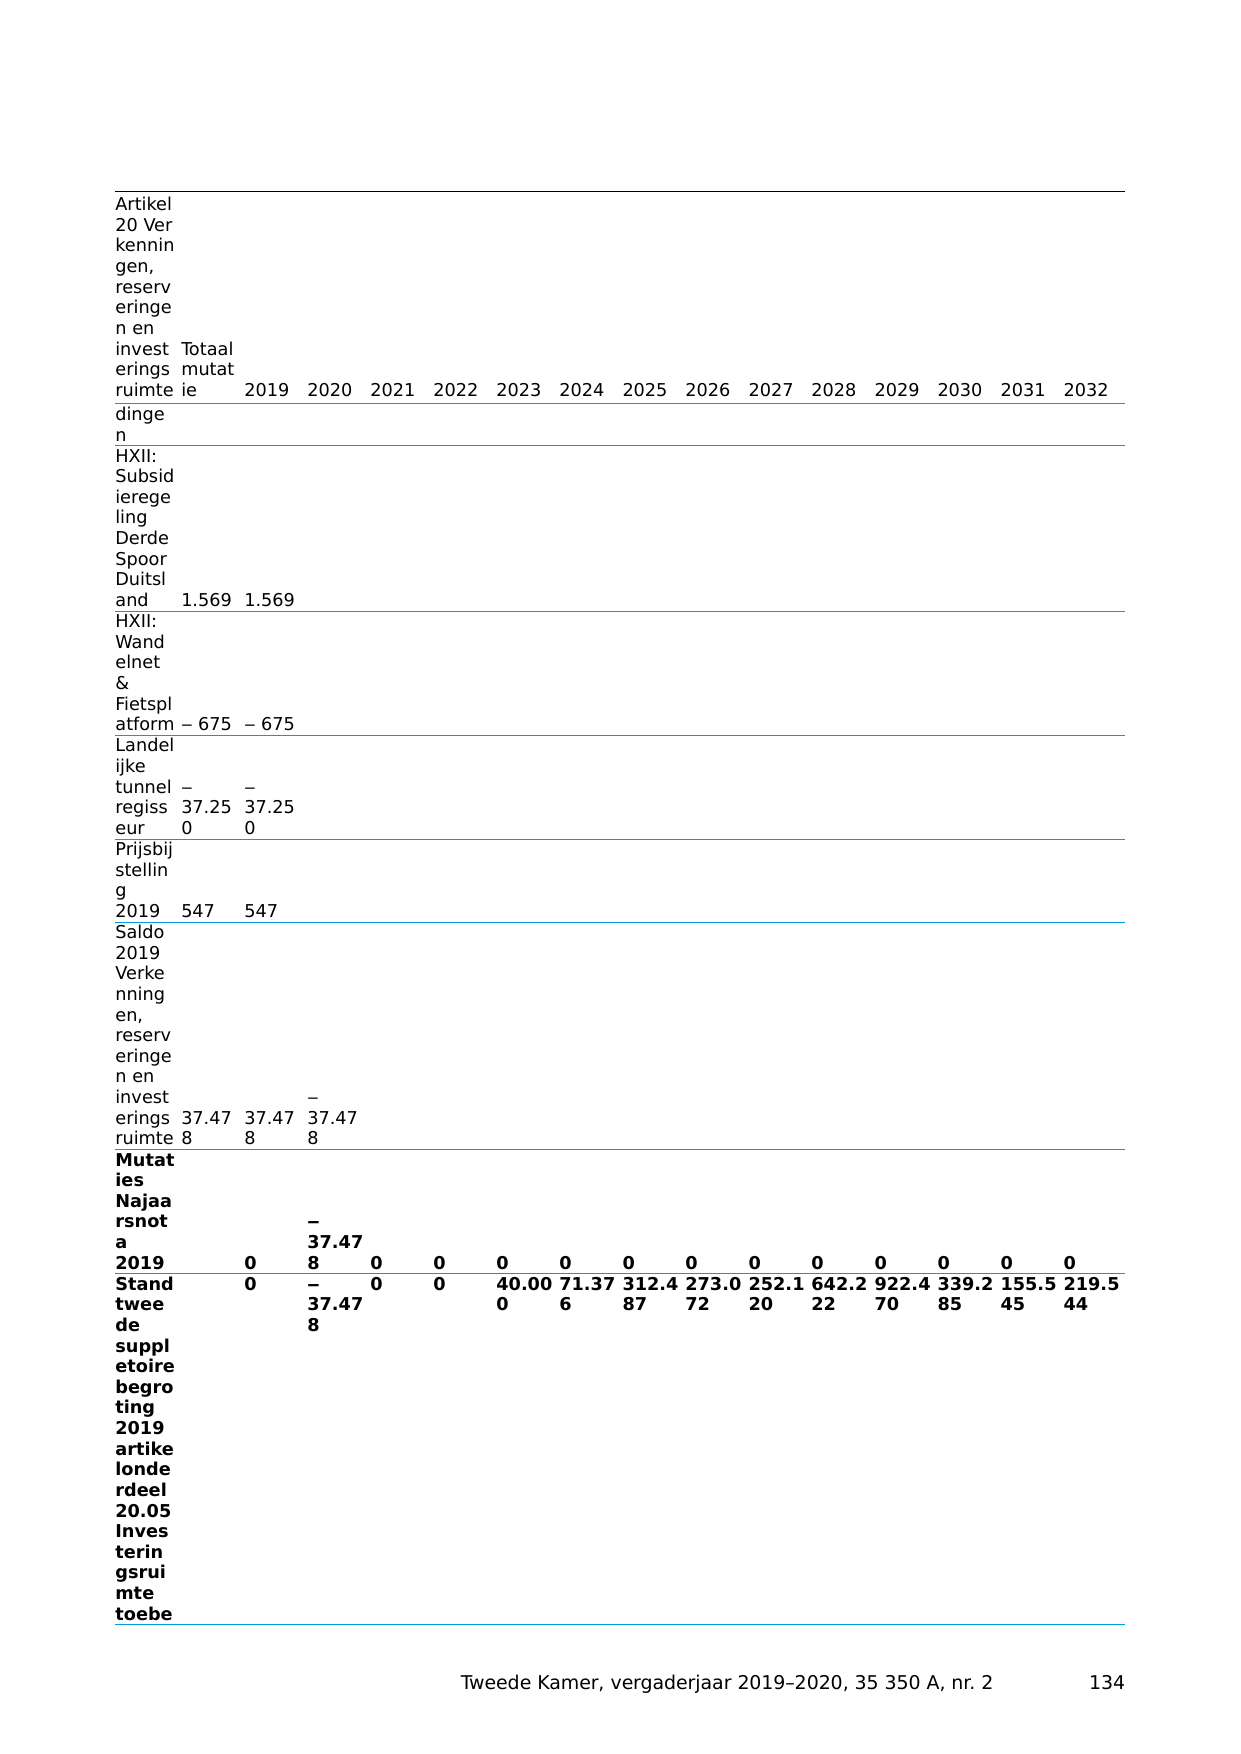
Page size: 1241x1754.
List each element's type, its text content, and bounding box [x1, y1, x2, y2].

table_cell [430, 612, 493, 735]
table_cell [430, 446, 493, 611]
table_cell 0 [241, 1274, 304, 1624]
table_cell [1060, 404, 1125, 445]
table_cell [808, 612, 871, 735]
table_cell 0 [682, 1150, 745, 1273]
table_cell [871, 446, 934, 611]
table_cell [556, 840, 619, 922]
table_cell [998, 736, 1060, 838]
table_cell ‒ 37.250 [241, 736, 304, 838]
table_cell 37.478 [178, 923, 241, 1149]
table_cell [367, 736, 430, 838]
table_cell [871, 736, 934, 838]
table_cell 0 [430, 1150, 493, 1273]
table_header 2029 [871, 192, 934, 403]
table_cell [998, 840, 1060, 922]
table_cell ‒ 37.478 [304, 1274, 367, 1624]
table_cell 0 [367, 1150, 430, 1273]
table_cell HXII: Subsidieregeling Derde Spoor Duitsland [115, 446, 178, 611]
table_header 2030 [934, 192, 997, 403]
table_cell [871, 404, 934, 445]
table_cell 642.222 [808, 1274, 871, 1624]
table_cell [871, 923, 934, 1149]
table_cell 0 [241, 1150, 304, 1273]
table_cell [619, 446, 682, 611]
table_cell ‒ 675 [178, 612, 241, 735]
table_cell 547 [241, 840, 304, 922]
table_cell [367, 446, 430, 611]
table_cell [745, 736, 808, 838]
table_cell [493, 446, 556, 611]
table_cell 40.000 [493, 1274, 556, 1624]
table_header 2019 [241, 192, 304, 403]
table_cell [998, 404, 1060, 445]
table_cell [682, 840, 745, 922]
table_cell [682, 446, 745, 611]
table_cell [493, 404, 556, 445]
table_cell 1.569 [241, 446, 304, 611]
table_cell 273.072 [682, 1274, 745, 1624]
table_header 2031 [998, 192, 1060, 403]
table_cell 252.120 [745, 1274, 808, 1624]
table_cell 0 [367, 1274, 430, 1624]
table_cell ‒ 37.250 [178, 736, 241, 838]
table_cell [304, 404, 367, 445]
table_cell [1060, 736, 1125, 838]
table_header 2025 [619, 192, 682, 403]
table_cell [493, 840, 556, 922]
table_cell 312.487 [619, 1274, 682, 1624]
table_cell [745, 446, 808, 611]
table_cell HXII: Wandelnet & Fietsplatform [115, 612, 178, 735]
table_cell [745, 612, 808, 735]
table_cell [367, 923, 430, 1149]
table_cell [808, 404, 871, 445]
table_cell 547 [178, 840, 241, 922]
table_cell [934, 923, 997, 1149]
table_cell 37.478 [241, 923, 304, 1149]
table_cell [556, 612, 619, 735]
table_cell [178, 404, 241, 445]
table_cell [682, 612, 745, 735]
table_cell [682, 404, 745, 445]
table_header 2022 [430, 192, 493, 403]
table_cell [745, 840, 808, 922]
table_cell [871, 840, 934, 922]
table_cell [871, 612, 934, 735]
table_header 2032 [1060, 192, 1125, 403]
table_cell [304, 446, 367, 611]
table_cell 71.376 [556, 1274, 619, 1624]
table_cell [934, 446, 997, 611]
table_cell 0 [619, 1150, 682, 1273]
table_cell [998, 612, 1060, 735]
table_cell [367, 404, 430, 445]
table_cell [619, 404, 682, 445]
table_cell [178, 1150, 241, 1273]
table_cell 0 [493, 1150, 556, 1273]
table_cell 0 [934, 1150, 997, 1273]
table_cell 0 [871, 1150, 934, 1273]
table_header 2024 [556, 192, 619, 403]
table_cell 219.544 [1060, 1274, 1125, 1624]
table_header 2021 [367, 192, 430, 403]
table_cell [619, 840, 682, 922]
table_cell [682, 736, 745, 838]
table_cell [619, 923, 682, 1149]
table_cell [808, 736, 871, 838]
table_cell 339.285 [934, 1274, 997, 1624]
table_cell [556, 923, 619, 1149]
table_cell [1060, 612, 1125, 735]
table_cell [934, 612, 997, 735]
table_cell [934, 840, 997, 922]
table_cell [934, 404, 997, 445]
table_cell dingen [115, 404, 178, 445]
table_cell [998, 446, 1060, 611]
table_cell 0 [745, 1150, 808, 1273]
table_cell [304, 612, 367, 735]
table_header 2023 [493, 192, 556, 403]
table_header 2020 [304, 192, 367, 403]
table_cell 0 [808, 1150, 871, 1273]
table_cell Landelijke tunnelregisseur [115, 736, 178, 838]
table_cell [556, 446, 619, 611]
table_header 2027 [745, 192, 808, 403]
table_cell [808, 840, 871, 922]
table_cell [304, 736, 367, 838]
table_cell ‒ 37.478 [304, 923, 367, 1149]
table_cell [808, 446, 871, 611]
table_cell [304, 840, 367, 922]
table_cell Saldo 2019 Verkenningen, reserveringen en investeringsruimte [115, 923, 178, 1149]
table_header 2028 [808, 192, 871, 403]
table_cell ‒ 37.478 [304, 1150, 367, 1273]
table_cell Stand tweede suppletoire begroting 2019 artikelonderdeel 20.05 Investeringsruimte toebe [115, 1274, 178, 1624]
table_cell 0 [1060, 1150, 1125, 1273]
table_cell [430, 840, 493, 922]
table_cell [998, 923, 1060, 1149]
table_cell 922.470 [871, 1274, 934, 1624]
table_header Totaal mutatie [178, 192, 241, 403]
table_cell [367, 840, 430, 922]
table_cell [745, 923, 808, 1149]
table_cell [430, 404, 493, 445]
table_header 2026 [682, 192, 745, 403]
table_cell [367, 612, 430, 735]
table_cell Mutaties Najaarsnota 2019 [115, 1150, 178, 1273]
table_cell [1060, 840, 1125, 922]
table_cell [1060, 446, 1125, 611]
table_cell [493, 612, 556, 735]
table_cell [619, 736, 682, 838]
table_cell [493, 736, 556, 838]
table_cell [682, 923, 745, 1149]
table_cell [808, 923, 871, 1149]
table_cell 0 [556, 1150, 619, 1273]
table_cell [556, 736, 619, 838]
table_cell 0 [430, 1274, 493, 1624]
table_cell 0 [998, 1150, 1060, 1273]
table_cell [619, 612, 682, 735]
table_cell [745, 404, 808, 445]
table_cell [556, 404, 619, 445]
table_header Artikel 20 Verkenningen, reserveringen en investeringsruimte [115, 192, 178, 403]
table_cell [1060, 923, 1125, 1149]
table_cell 1.569 [178, 446, 241, 611]
table_cell Prijsbijstelling 2019 [115, 840, 178, 922]
table_cell [430, 736, 493, 838]
table_cell [241, 404, 304, 445]
table_cell 155.545 [998, 1274, 1060, 1624]
table_cell [493, 923, 556, 1149]
table_cell [430, 923, 493, 1149]
table_cell [178, 1274, 241, 1624]
table_cell [934, 736, 997, 838]
table_cell ‒ 675 [241, 612, 304, 735]
